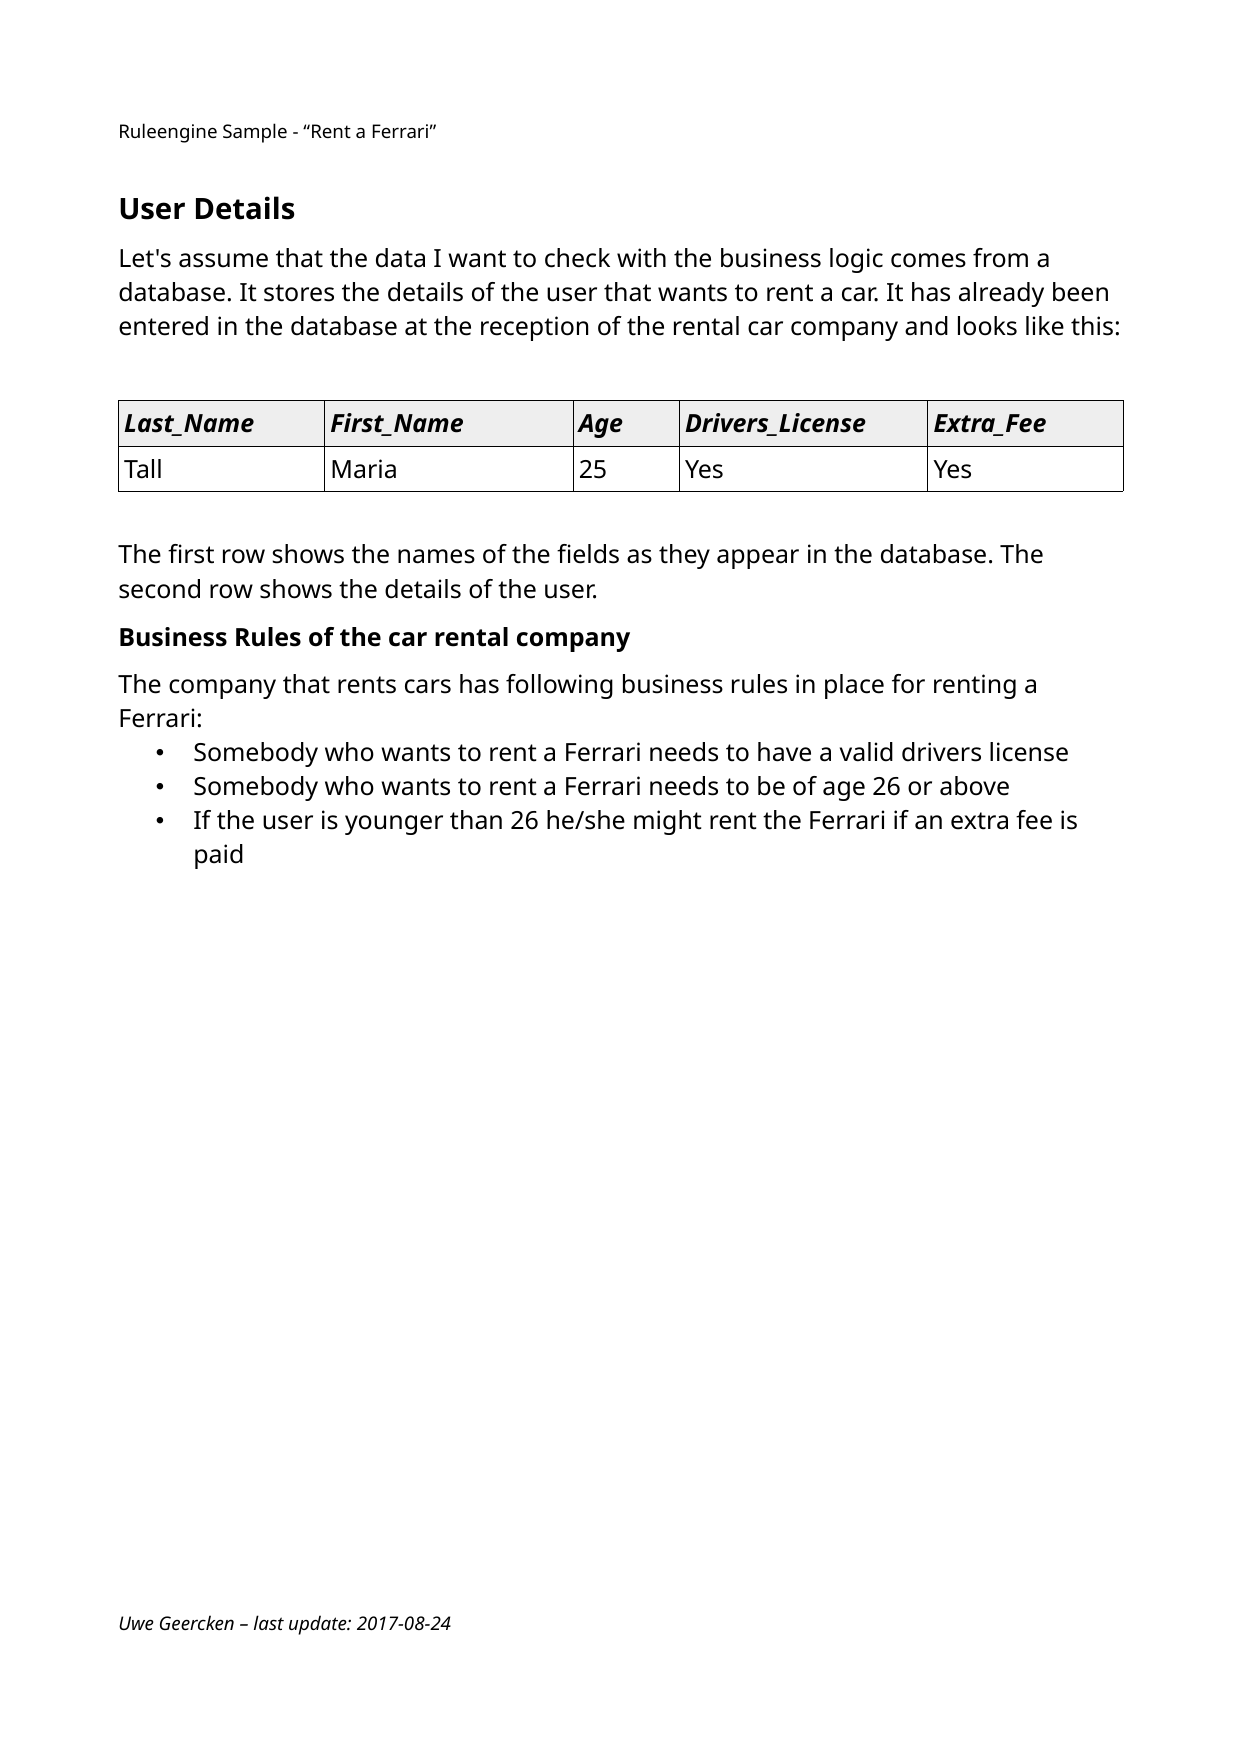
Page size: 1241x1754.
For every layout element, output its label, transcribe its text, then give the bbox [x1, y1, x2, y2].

list Somebody who wants to rent a Ferrari needs to be of age 26 or above [156, 769, 1122, 803]
table_cell Maria [325, 447, 573, 491]
table_header Age [574, 401, 679, 446]
table_header Last_Name [119, 401, 324, 446]
text The first row shows the names of the fields as they appear in the database. The second row shows the details of the user. [118, 537, 1122, 605]
list Somebody who wants to rent a Ferrari needs to have a valid drivers license [156, 734, 1122, 769]
text The company that rents cars has following business rules in place for renting a Ferrari: [118, 666, 1122, 734]
list If the user is younger than 26 he/she might rent the Ferrari if an extra fee is paid [156, 803, 1122, 871]
table_cell 25 [574, 447, 679, 491]
subtitle User Details [118, 188, 1122, 228]
table_header Extra_Fee [928, 401, 1123, 446]
table_cell Yes [928, 447, 1123, 491]
text Let's assume that the data I want to check with the business logic comes from a database. It stores the details of the user that wants to rent a car. It has already been entered in the database at the reception of the rental car company and looks like this: [118, 240, 1122, 342]
table_header Drivers_License [680, 401, 927, 446]
table_cell Tall [119, 447, 324, 491]
subtitle Business Rules of the car rental company [118, 620, 1122, 654]
table_header First_Name [325, 401, 573, 446]
table_cell Yes [680, 447, 927, 491]
